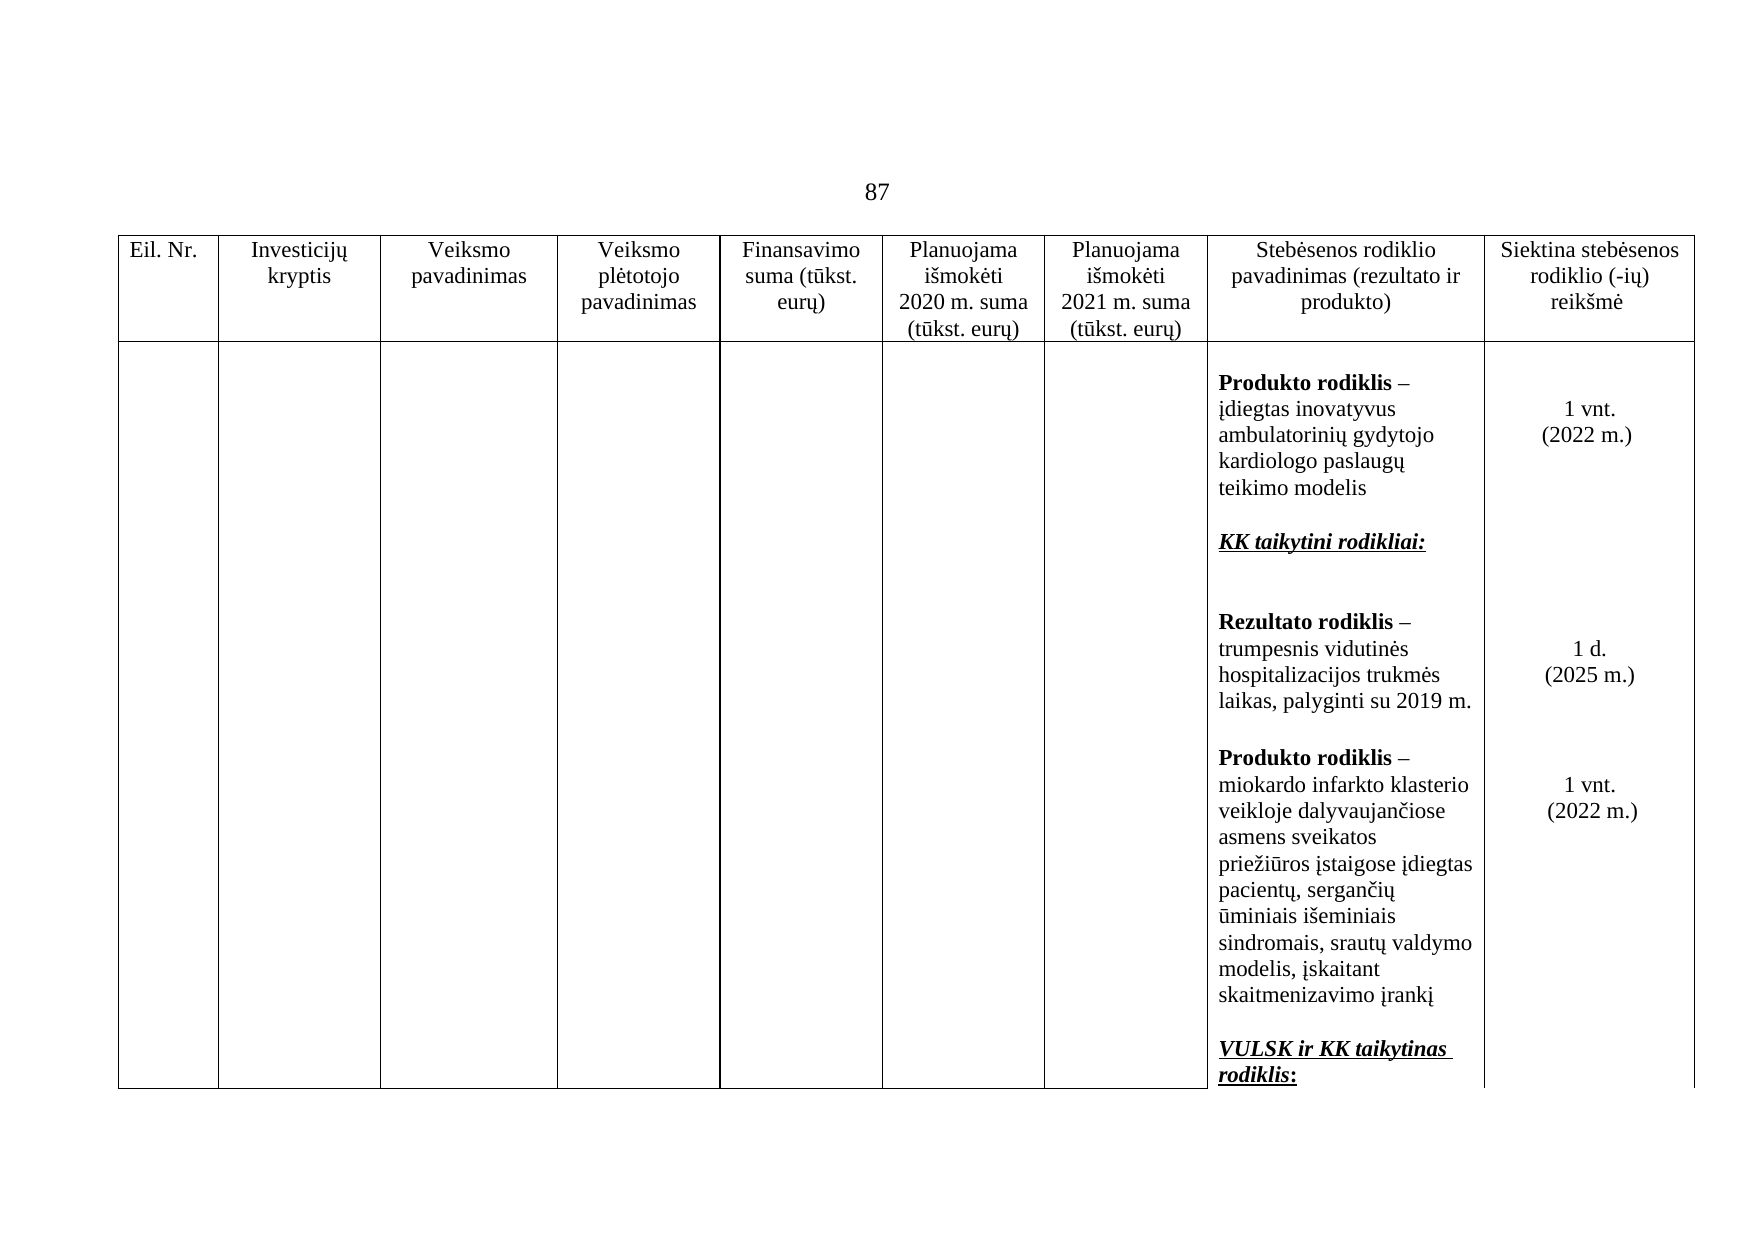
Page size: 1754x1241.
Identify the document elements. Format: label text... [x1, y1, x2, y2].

table_cell [119, 342, 218, 1088]
table_header Veiksmo plėtotojo pavadinimas [558, 236, 719, 341]
table_cell [1045, 342, 1207, 1088]
table_cell VULSK ir KK taikytinas rodiklis: [1208, 1008, 1484, 1088]
table_cell [381, 342, 557, 1088]
table_cell [558, 342, 719, 1088]
table_header Investicijų kryptis [219, 236, 380, 341]
table_header Veiksmo pavadinimas [381, 236, 557, 341]
table_header Eil. Nr. [119, 236, 218, 341]
table_cell Produkto rodiklis – miokardo infarkto klasterio veikloje dalyvaujančiose asmens sveikatos priežiūros įstaigose įdiegtas pacientų, sergančių ūminiais išeminiais sindromais, srautų valdymo modelis, įskaitant skaitmenizavimo įrankį [1208, 717, 1484, 1008]
table_header Siektina stebėsenos rodiklio (-ių) reikšmė [1485, 236, 1694, 341]
table_header Planuojama išmokėti 2021 m. suma (tūkst. eurų) [1045, 236, 1207, 341]
table_cell [219, 342, 380, 1088]
table_header Planuojama išmokėti 2020 m. suma (tūkst. eurų) [883, 236, 1044, 341]
table_cell [721, 342, 882, 1088]
table_cell Rezultato rodiklis – trumpesnis vidutinės hospitalizacijos trukmės laikas, palyginti su 2019 m. [1208, 581, 1484, 717]
table_cell [1485, 501, 1694, 581]
table_cell 1 vnt. (2022 m.) [1485, 717, 1694, 1008]
table_cell [1485, 1008, 1694, 1088]
table_cell Produkto rodiklis – įdiegtas inovatyvus ambulatorinių gydytojo kardiologo paslaugų teikimo modelis [1208, 342, 1484, 501]
table_cell 1 vnt. (2022 m.) [1485, 342, 1694, 501]
table_cell [883, 342, 1044, 1088]
table_header Finansavimo suma (tūkst. eurų) [721, 236, 882, 341]
table_cell KK taikytini rodikliai: [1208, 501, 1484, 581]
table_header Stebėsenos rodiklio pavadinimas (rezultato ir produkto) [1208, 236, 1484, 341]
table_cell 1 d. (2025 m.) [1485, 581, 1694, 717]
